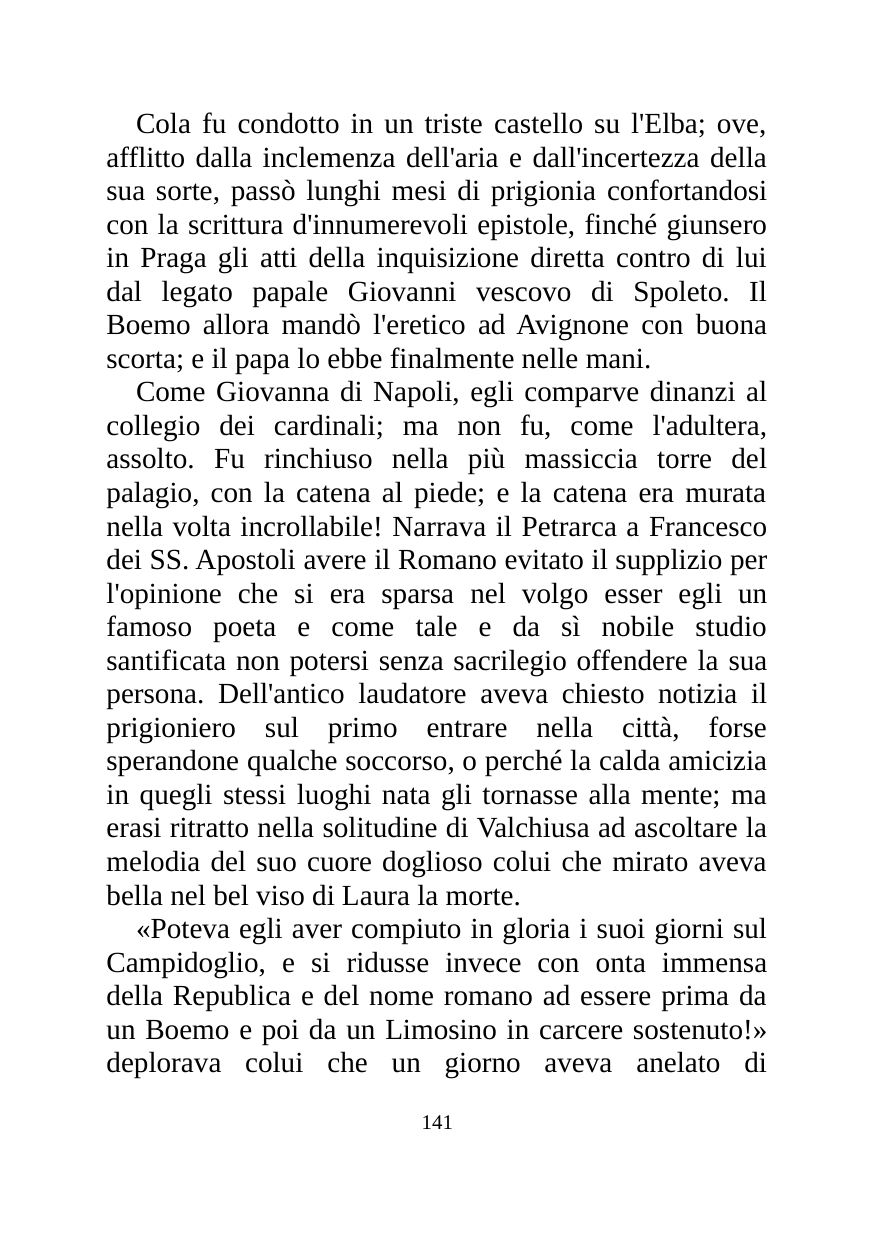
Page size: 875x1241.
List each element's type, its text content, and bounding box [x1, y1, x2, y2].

text Come Giovanna di Napoli, egli comparve dinanzi al collegio dei cardinali; ma non fu, come l'adultera, assolto. Fu rinchiuso nella più massiccia torre del palagio, con la catena al piede; e la catena era murata nella volta incrollabile! Narrava il Petrarca a Francesco dei SS. Apostoli avere il Romano evitato il supplizio per l'opinione che si era sparsa nel volgo esser egli un famoso poeta e come tale e da sì nobile studio santificata non potersi senza sacrilegio offendere la sua persona. Dell'antico laudatore aveva chiesto notizia il prigioniero sul primo entrare nella città, forse sperandone qualche soccorso, o perché la calda amicizia in quegli stessi luoghi nata gli tornasse alla mente; ma erasi ritratto nella solitudine di Valchiusa ad ascoltare la melodia del suo cuore doglioso colui che mirato aveva bella nel bel viso di Laura la morte. [106, 374, 768, 911]
text «Poteva egli aver compiuto in gloria i suoi giorni sul Campidoglio, e si ridusse invece con onta immensa della Republica e del nome romano ad essere prima da un Boemo e poi da un Limosino in carcere sostenuto!» deplorava colui che un giorno aveva anelato di [106, 911, 768, 1079]
text Cola fu condotto in un triste castello su l'Elba; ove, afflitto dalla inclemenza dell'aria e dall'incertezza della sua sorte, passò lunghi mesi di prigionia confortandosi con la scrittura d'innumerevoli epistole, finché giunsero in Praga gli atti della inquisizione diretta contro di lui dal legato papale Giovanni vescovo di Spoleto. Il Boemo allora mandò l'eretico ad Avignone con buona scorta; e il papa lo ebbe finalmente nelle mani. [106, 106, 768, 374]
